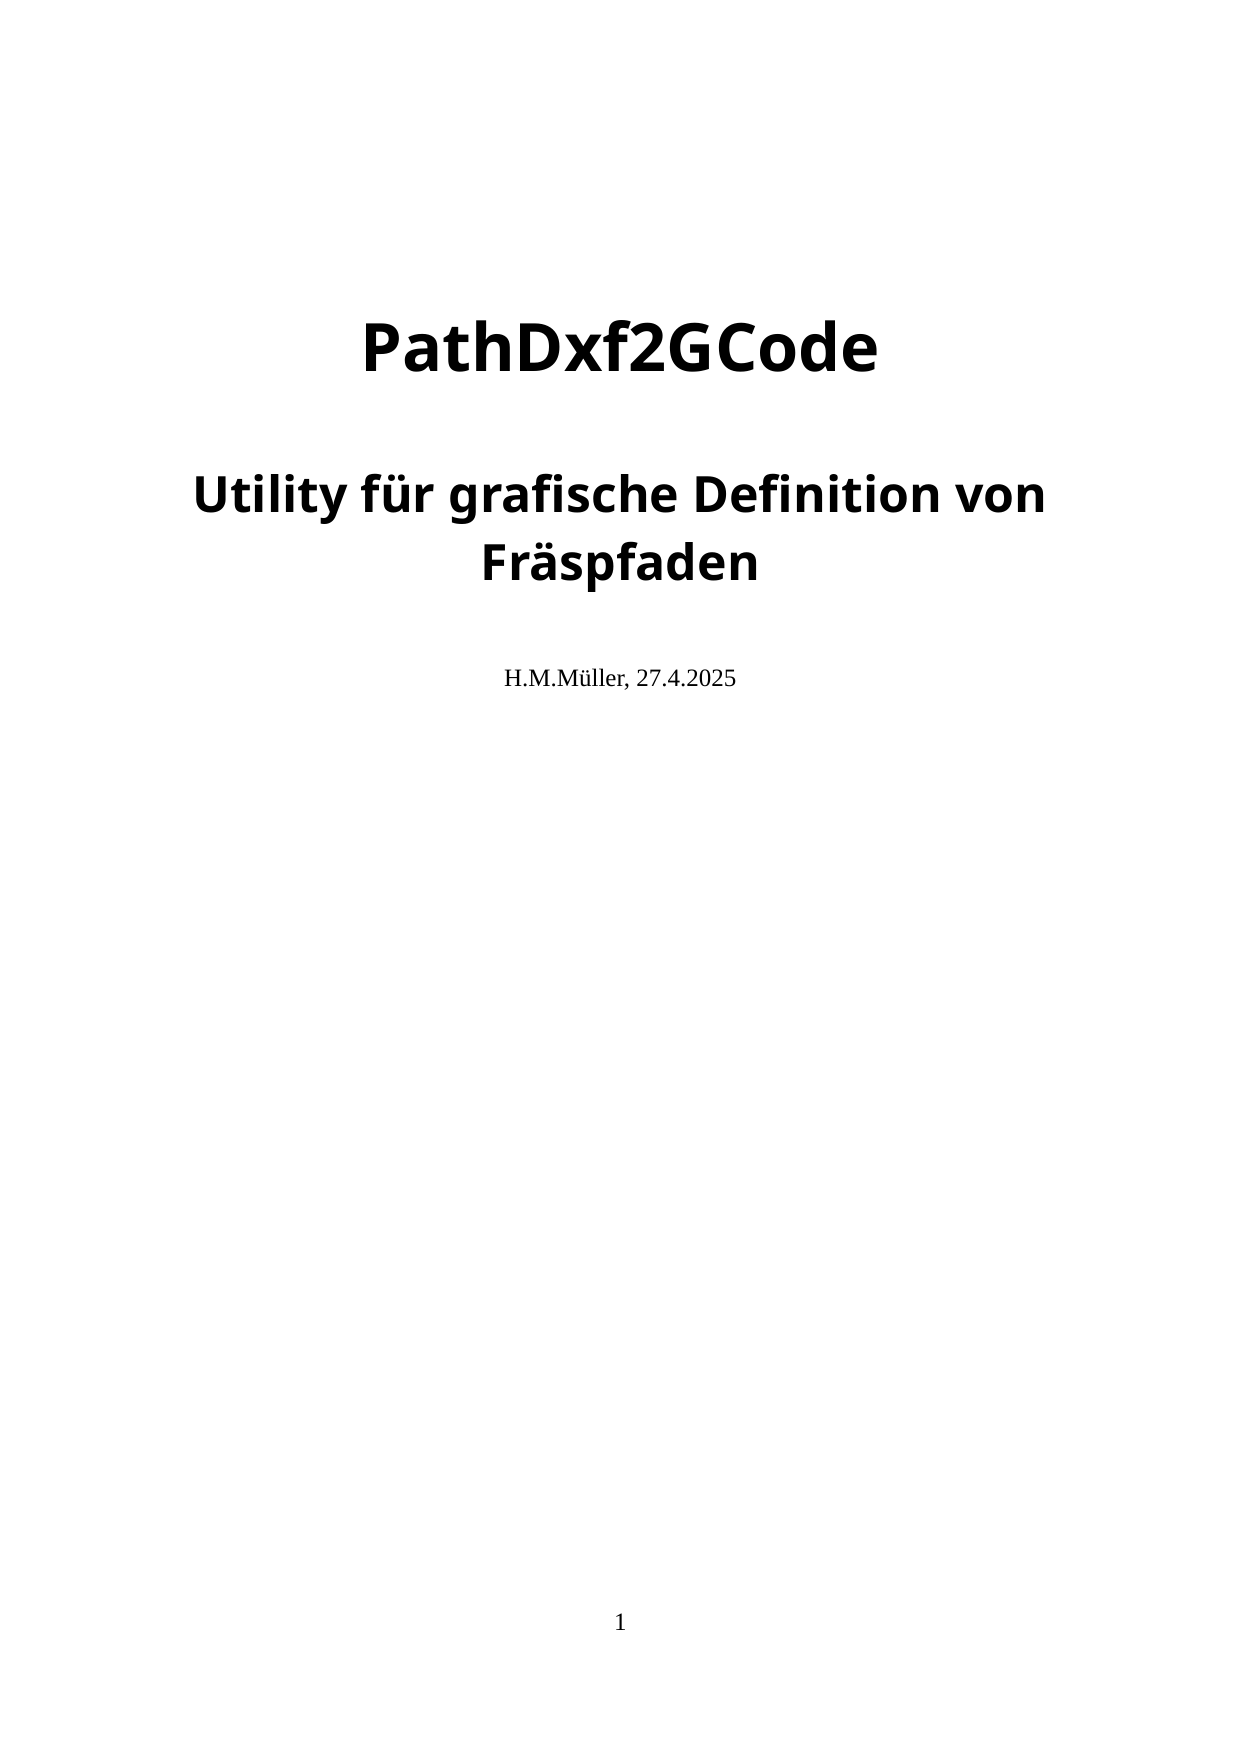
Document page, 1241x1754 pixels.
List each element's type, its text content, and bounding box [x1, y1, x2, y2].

text PathDxf2GCode [118, 300, 1122, 391]
text H.M.Müller, 27.4.2025 [118, 663, 1122, 692]
text Utility für grafische Definition von Fräspfaden [118, 459, 1122, 595]
